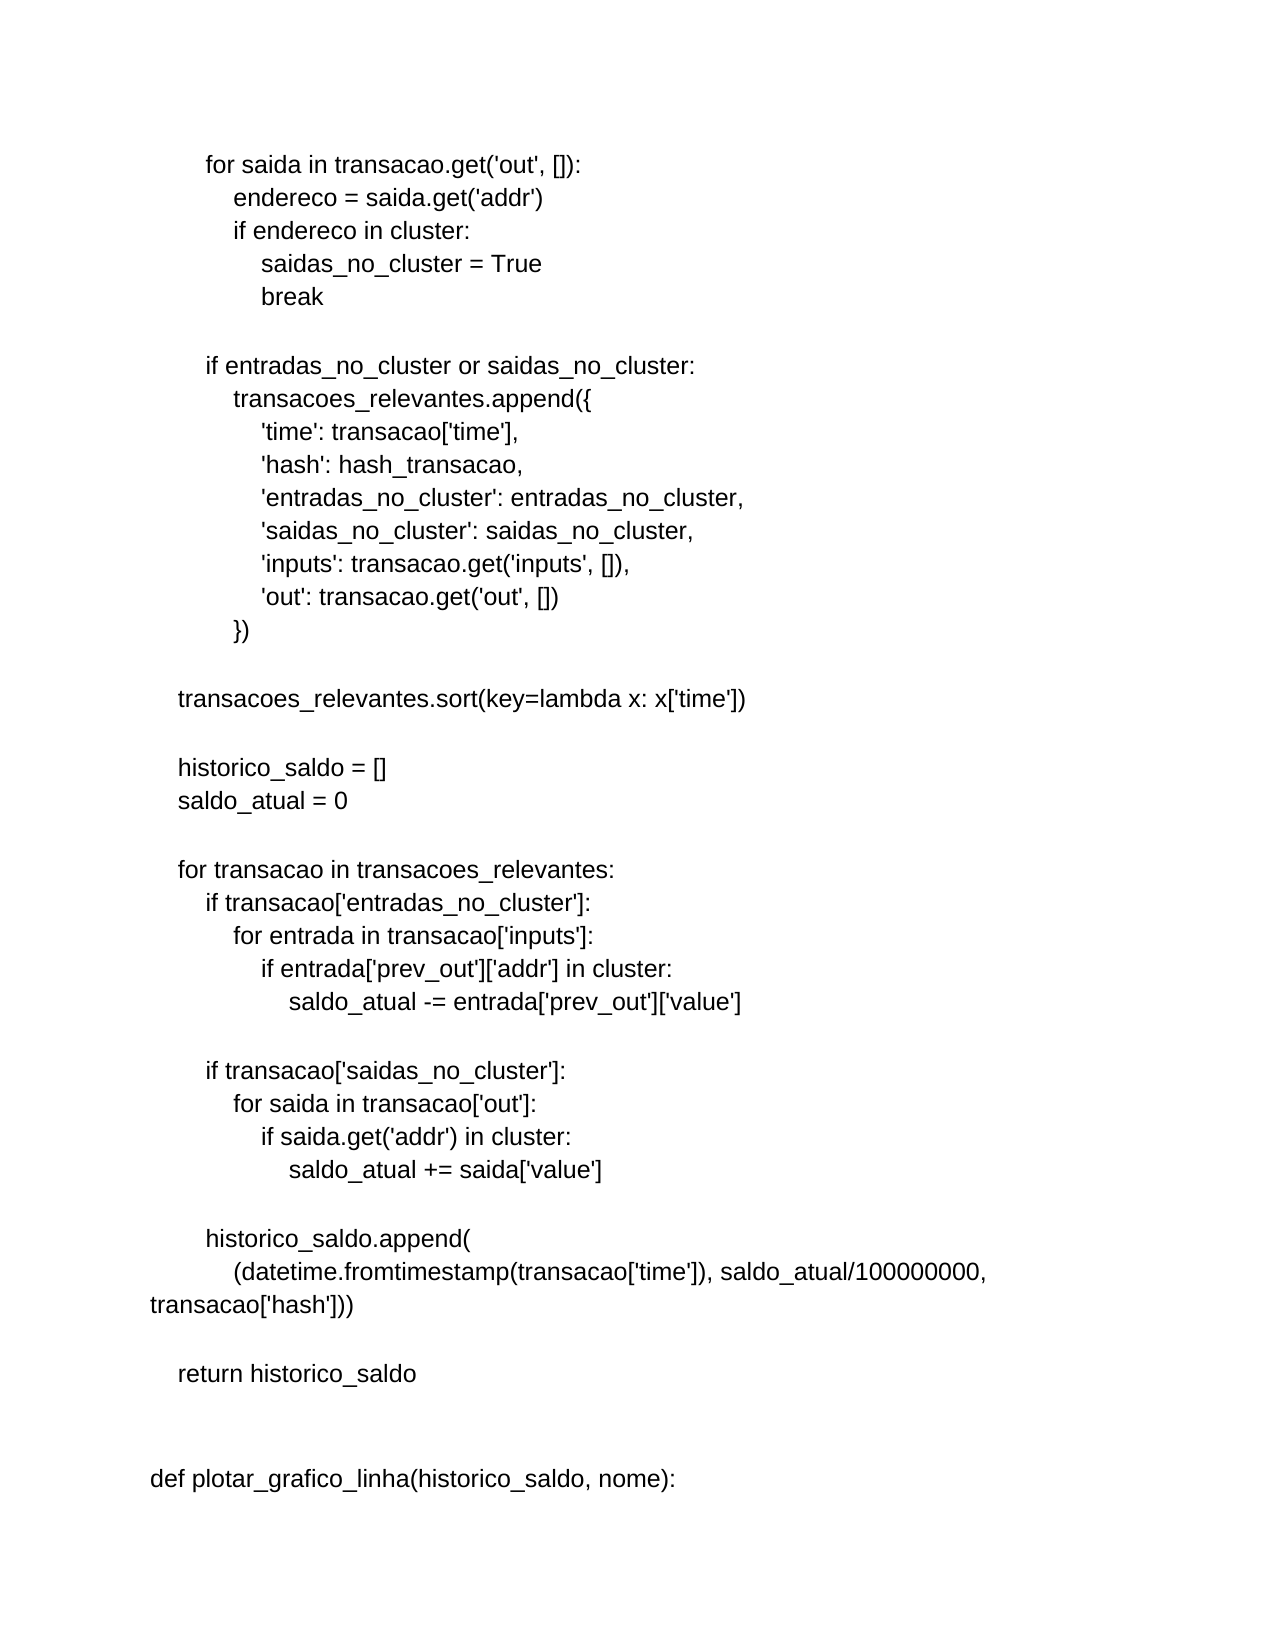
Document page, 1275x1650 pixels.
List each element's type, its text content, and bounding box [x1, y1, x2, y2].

text if saida.get('addr') in cluster: [150, 1122, 1125, 1151]
text if entradas_no_cluster or saidas_no_cluster: [150, 351, 1125, 380]
text 'out': transacao.get('out', []) [150, 582, 1125, 611]
text return historico_saldo [150, 1359, 1125, 1388]
text for transacao in transacoes_relevantes: [150, 855, 1125, 884]
text for saida in transacao['out']: [150, 1089, 1125, 1118]
text saldo_atual = 0 [150, 786, 1125, 815]
text if endereco in cluster: [150, 216, 1125, 245]
text def plotar_grafico_linha(historico_saldo, nome): [150, 1464, 1125, 1493]
text 'hash': hash_transacao, [150, 450, 1125, 479]
text }) [150, 615, 1125, 644]
text transacoes_relevantes.append({ [150, 384, 1125, 413]
text 'saidas_no_cluster': saidas_no_cluster, [150, 516, 1125, 545]
text historico_saldo.append( [150, 1224, 1125, 1253]
text 'time': transacao['time'], [150, 417, 1125, 446]
text for saida in transacao.get('out', []): [150, 150, 1125, 179]
text saldo_atual += saida['value'] [150, 1155, 1125, 1184]
text break [150, 282, 1125, 311]
text 'entradas_no_cluster': entradas_no_cluster, [150, 483, 1125, 512]
text saldo_atual -= entrada['prev_out']['value'] [150, 987, 1125, 1016]
text endereco = saida.get('addr') [150, 183, 1125, 212]
text if entrada['prev_out']['addr'] in cluster: [150, 954, 1125, 983]
text saidas_no_cluster = True [150, 249, 1125, 278]
text (datetime.fromtimestamp(transacao['time']), saldo_atual/100000000, transacao['hash'])) [150, 1257, 1125, 1319]
text 'inputs': transacao.get('inputs', []), [150, 549, 1125, 578]
text transacoes_relevantes.sort(key=lambda x: x['time']) [150, 684, 1125, 713]
text for entrada in transacao['inputs']: [150, 921, 1125, 950]
text historico_saldo = [] [150, 753, 1125, 782]
text if transacao['saidas_no_cluster']: [150, 1056, 1125, 1085]
text if transacao['entradas_no_cluster']: [150, 888, 1125, 917]
